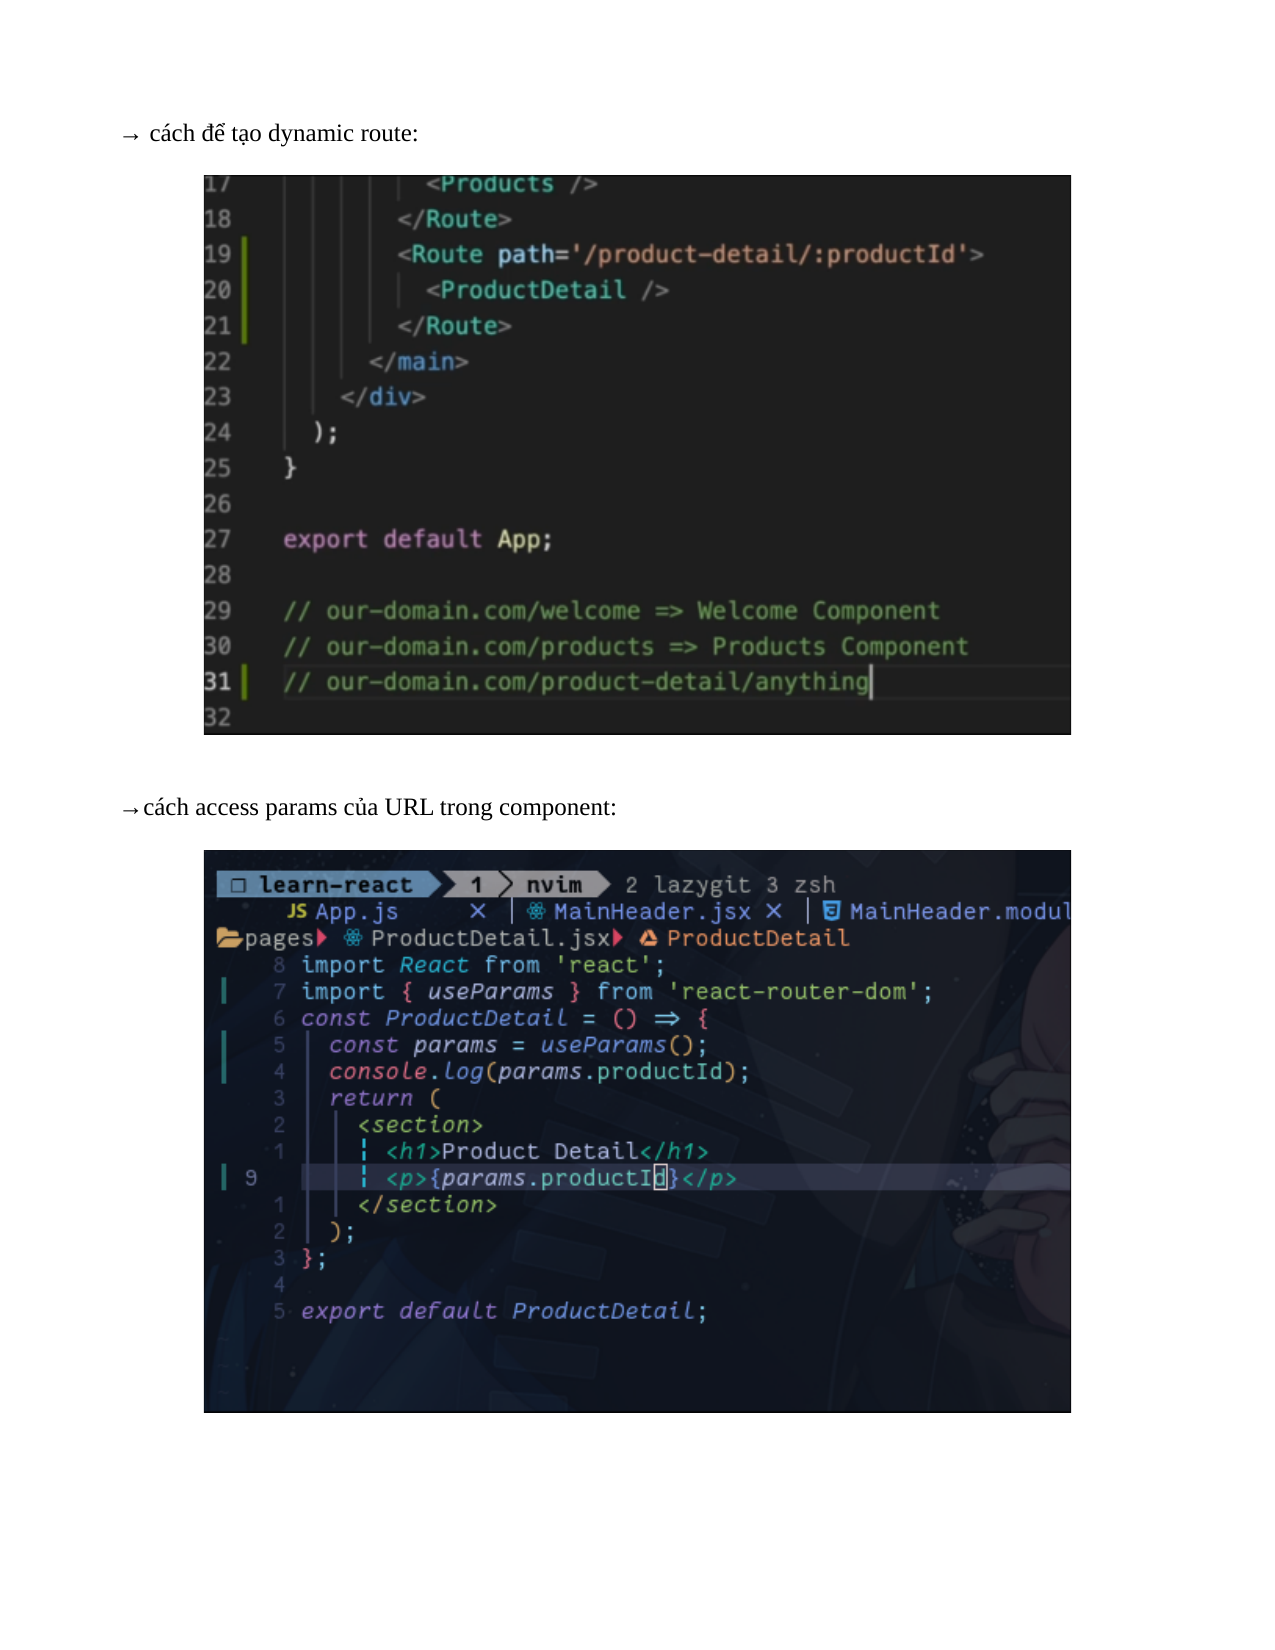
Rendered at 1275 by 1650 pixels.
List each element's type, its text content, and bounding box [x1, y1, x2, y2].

picture [203, 175, 1072, 735]
text → cách để tạo dynamic route: [118, 118, 1157, 147]
picture [203, 850, 1072, 1413]
text →cách access params của URL trong component: [118, 792, 1157, 821]
